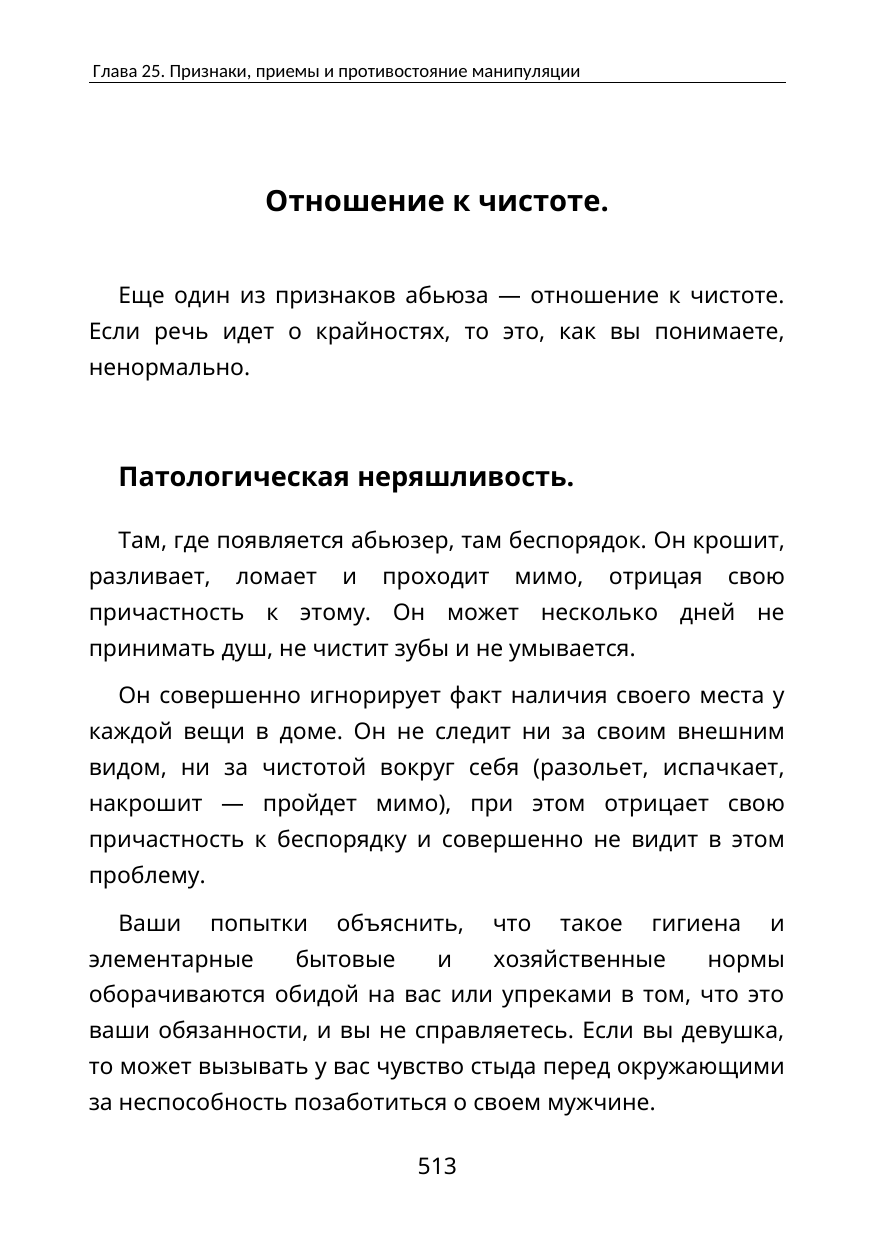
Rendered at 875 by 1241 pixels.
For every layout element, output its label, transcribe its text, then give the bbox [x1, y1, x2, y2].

subtitle Отношение к чистоте. [88, 177, 786, 219]
subtitle Патологическая неряшливость. [88, 457, 786, 494]
text Ваши попытки объяснить, что такое гигиена и элементарные бытовые и хозяйственные нормы оборачиваются обидой на вас или упреками в том, что это ваши обязанности, и вы не справляетесь. Если вы девушка, то может вызывать у вас чувство стыда перед окружающими за неспособность позаботиться о своем мужчине. [88, 907, 786, 1117]
text Он совершенно игнорирует факт наличия своего места у каждой вещи в доме. Он не следит ни за своим внешним видом, ни за чистотой вокруг себя (разольет, испачкает, накрошит — пройдет мимо), при этом отрицает свою причастность к беспорядку и совершенно не видит в этом проблему. [88, 679, 786, 890]
text Еще один из признаков абьюза — отношение к чистоте. Если речь идет о крайностях, то это, как вы понимаете, ненормально. [88, 279, 786, 382]
text Там, где появляется абьюзер, там беспорядок. Он крошит, разливает, ломает и проходит мимо, отрицая свою причастность к этому. Он может несколько дней не принимать душ, не чистит зубы и не умывается. [88, 524, 786, 663]
